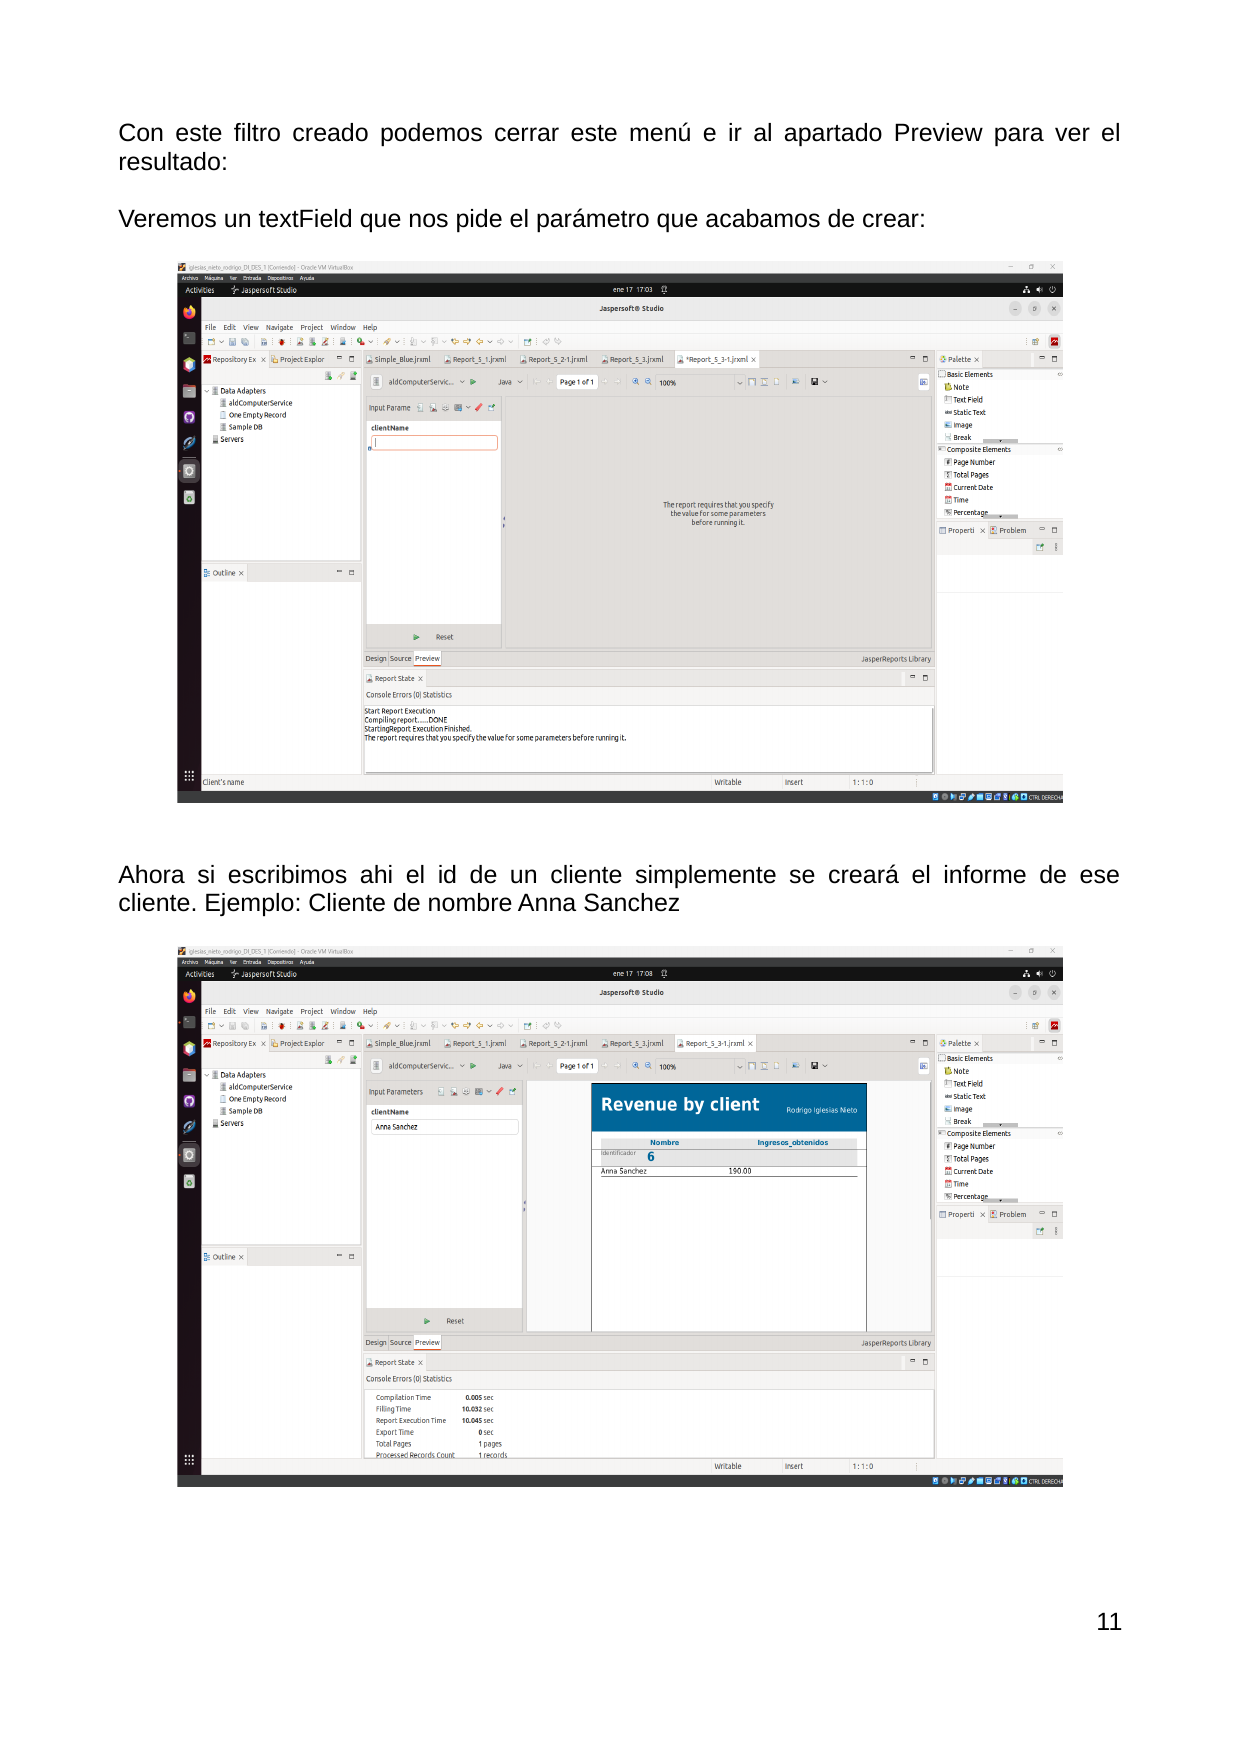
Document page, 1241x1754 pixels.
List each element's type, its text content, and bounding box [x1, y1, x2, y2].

text Ahora si escribimos ahi el id de un cliente simplemente se creará el informe de ese cliente. Ejemplo: Cliente de nombre Anna Sanchez [118, 860, 1122, 917]
text Con este filtro creado podemos cerrar este menú e ir al apartado Preview para ver el resultado: [118, 118, 1122, 176]
picture [177, 946, 1063, 1487]
picture [177, 261, 1063, 803]
text Veremos un textField que nos pide el parámetro que acabamos de crear: [118, 204, 1122, 233]
